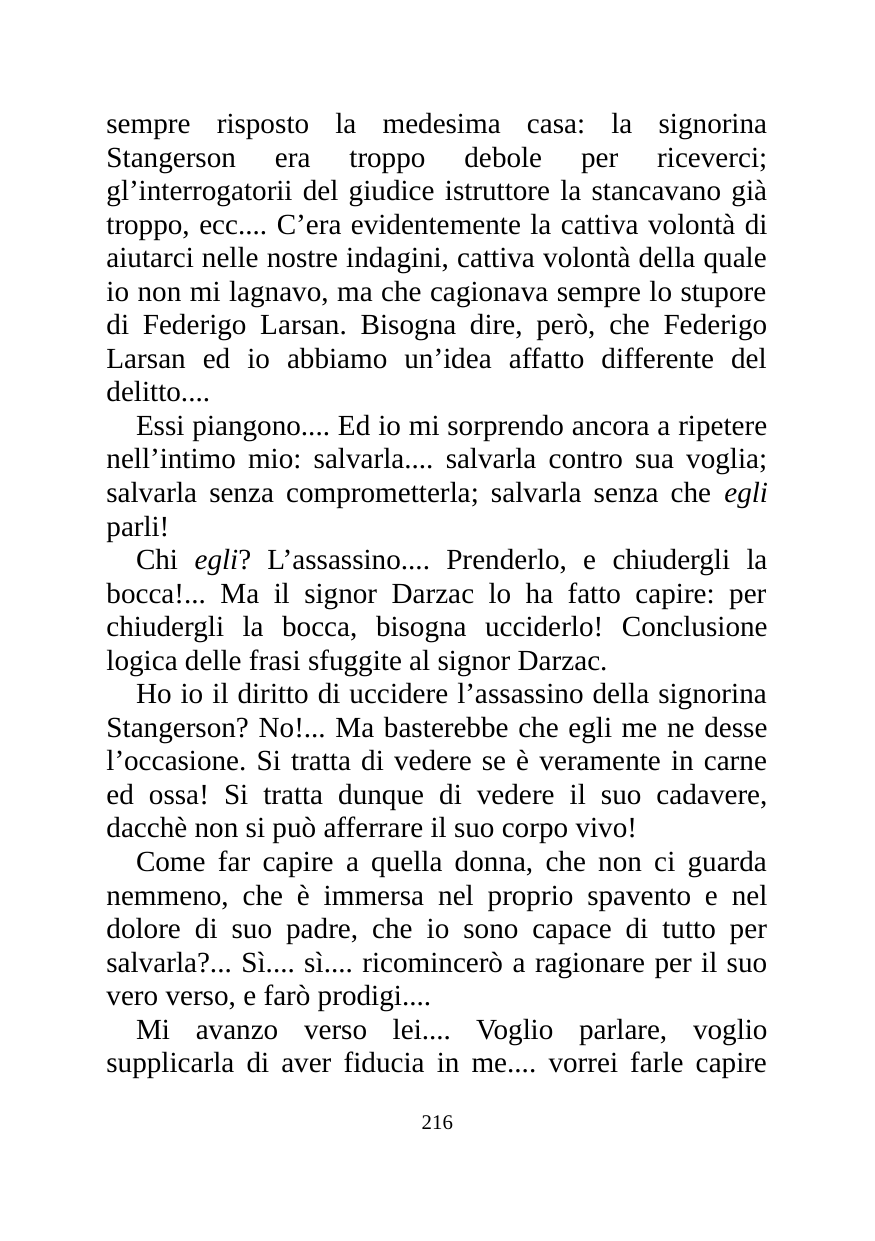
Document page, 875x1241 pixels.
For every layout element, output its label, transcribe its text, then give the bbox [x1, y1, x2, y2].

text Ho io il diritto di uccidere l’assassino della signorina Stangerson? No!... Ma basterebbe che egli me ne desse l’occasione. Si tratta di vedere se è veramente in carne ed ossa! Si tratta dunque di vedere il suo cadavere, dacchè non si può afferrare il suo corpo vivo! [106, 676, 768, 844]
text Mi avanzo verso lei.... Voglio parlare, voglio supplicarla di aver fiducia in me.... vorrei farle capire [106, 1012, 768, 1079]
text Essi piangono.... Ed io mi sorprendo ancora a ripetere nell’intimo mio: salvarla.... salvarla contro sua voglia; salvarla senza comprometterla; salvarla senza che egli parli! [106, 408, 768, 542]
text Chi egli? L’assassino.... Prenderlo, e chiudergli la bocca!... Ma il signor Darzac lo ha fatto capire: per chiudergli la bocca, bisogna ucciderlo! Conclusione logica delle frasi sfuggite al signor Darzac. [106, 542, 768, 676]
text sempre risposto la medesima casa: la signorina Stangerson era troppo debole per riceverci; gl’interrogatorii del giudice istruttore la stancavano già troppo, ecc.... C’era evidentemente la cattiva volontà di aiutarci nelle nostre indagini, cattiva volontà della quale io non mi lagnavo, ma che cagionava sempre lo stupore di Federigo Larsan. Bisogna dire, però, che Federigo Larsan ed io abbiamo un’idea affatto differente del delitto.... [106, 106, 768, 408]
text Come far capire a quella donna, che non ci guarda nemmeno, che è immersa nel proprio spavento e nel dolore di suo padre, che io sono capace di tutto per salvarla?... Sì.... sì.... ricomincerò a ragionare per il suo vero verso, e farò prodigi.... [106, 844, 768, 1012]
